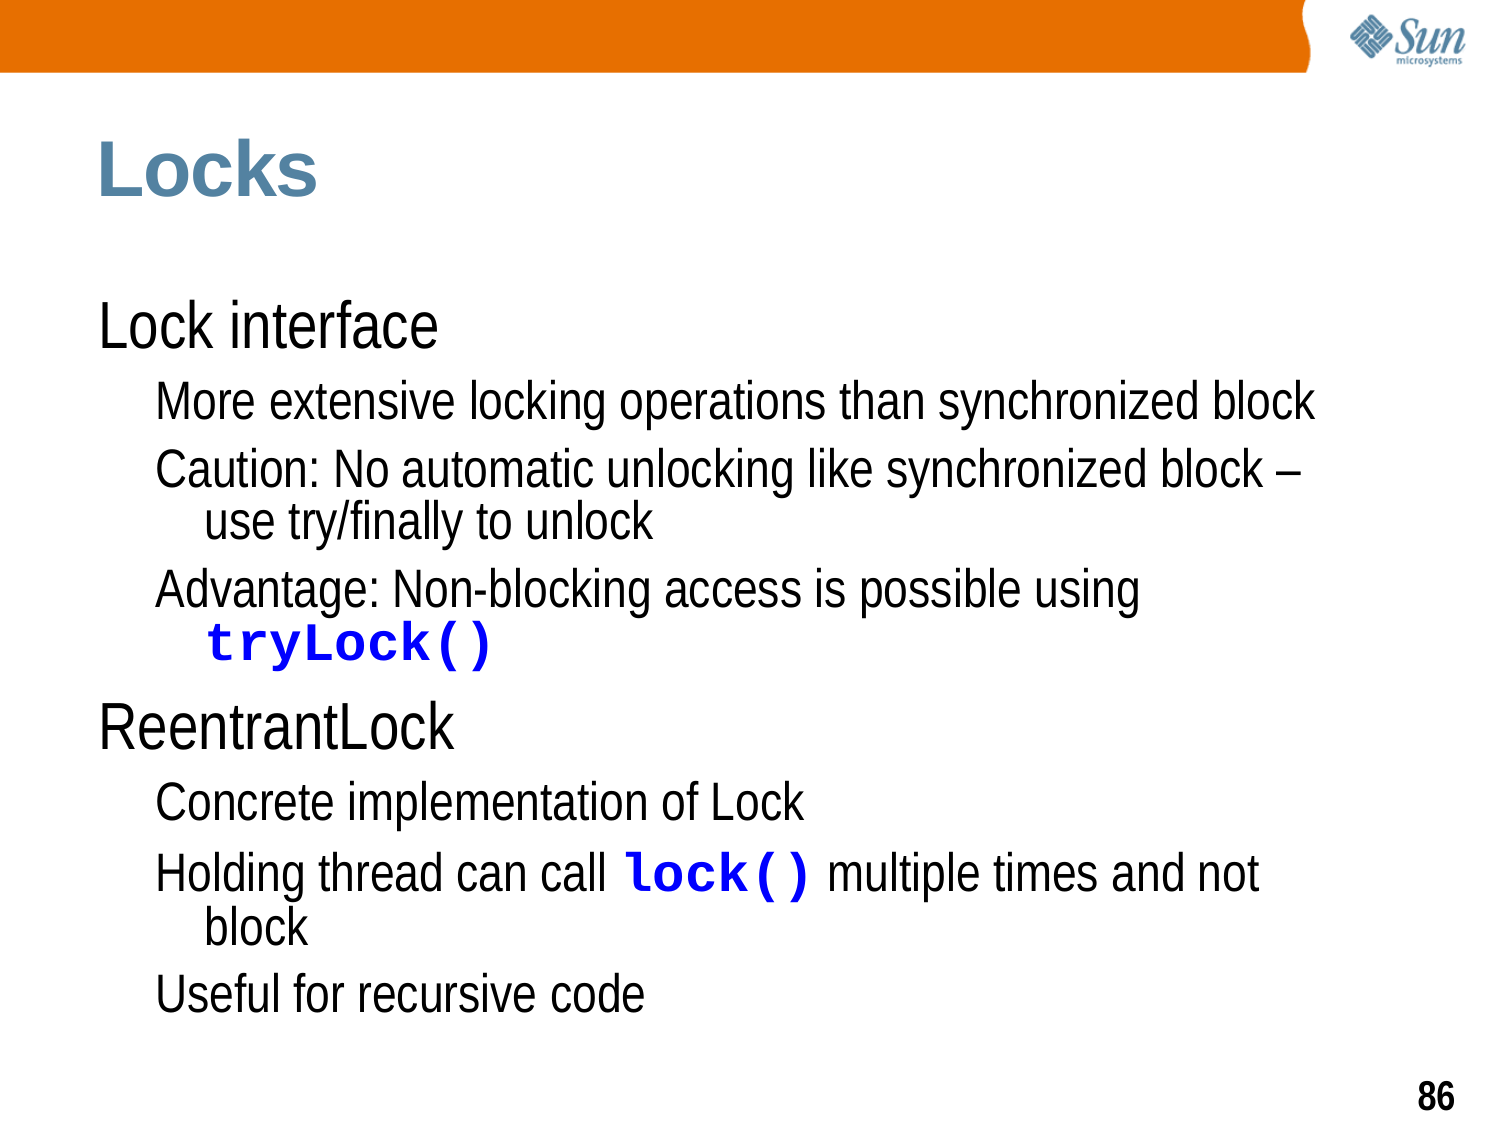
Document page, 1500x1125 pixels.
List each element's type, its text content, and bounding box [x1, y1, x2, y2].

title Locks [96, 132, 1459, 274]
picture [0, 0, 1500, 75]
list Lock interface More extensive locking operations than synchronized block Caution: No automatic unlocking like synchronized block – use try/finally to unlock Advantage: Non-blocking access is possible using tryLock() ReentrantLock Concrete implementation of Lock Holding thread can call lock() multiple times and not block Useful for recursive code [79, 296, 1360, 1125]
